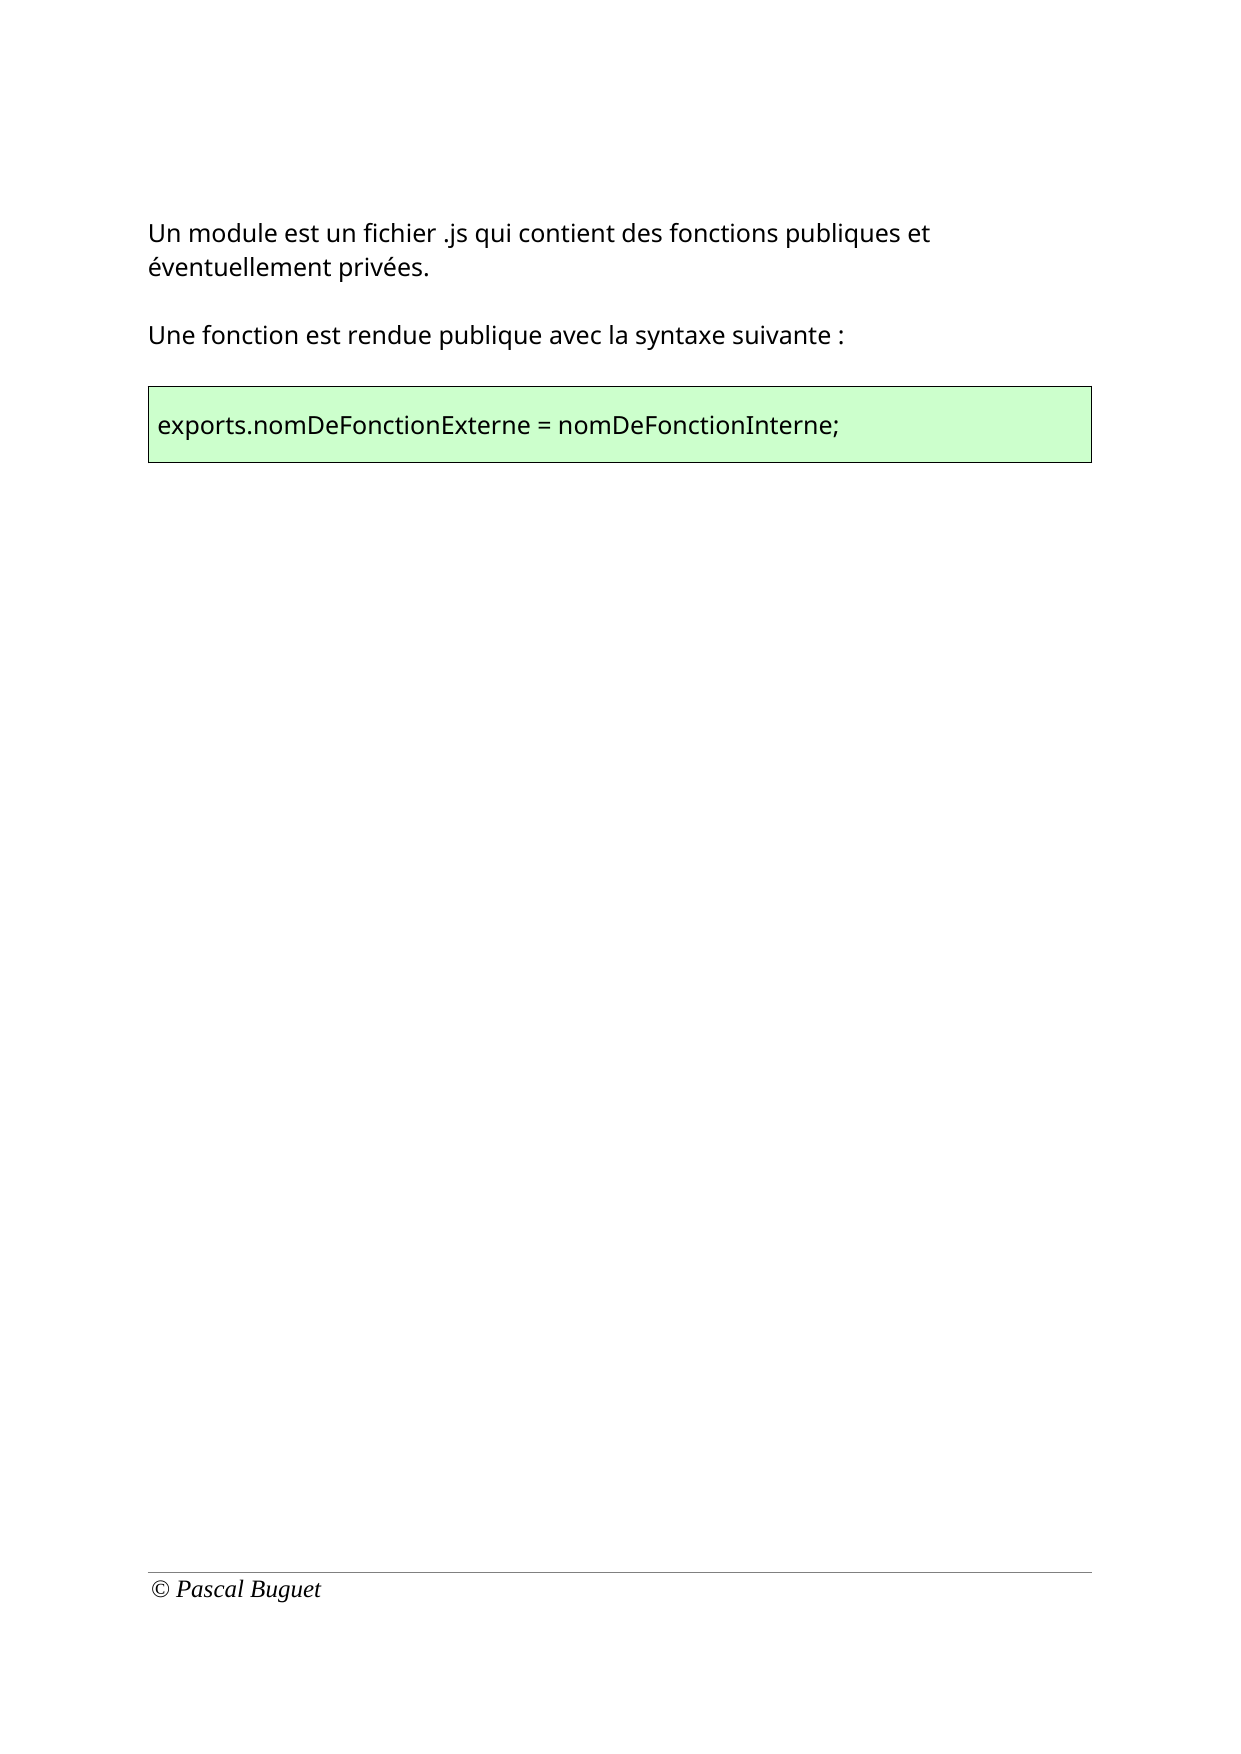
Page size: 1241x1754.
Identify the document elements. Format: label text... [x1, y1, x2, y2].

text Une fonction est rendue publique avec la syntaxe suivante : [148, 317, 1092, 352]
text Un module est un fichier .js qui contient des fonctions publiques et éventuellement privées. [148, 215, 1092, 283]
text exports.nomDeFonctionExterne = nomDeFonctionInterne; [149, 387, 1091, 462]
